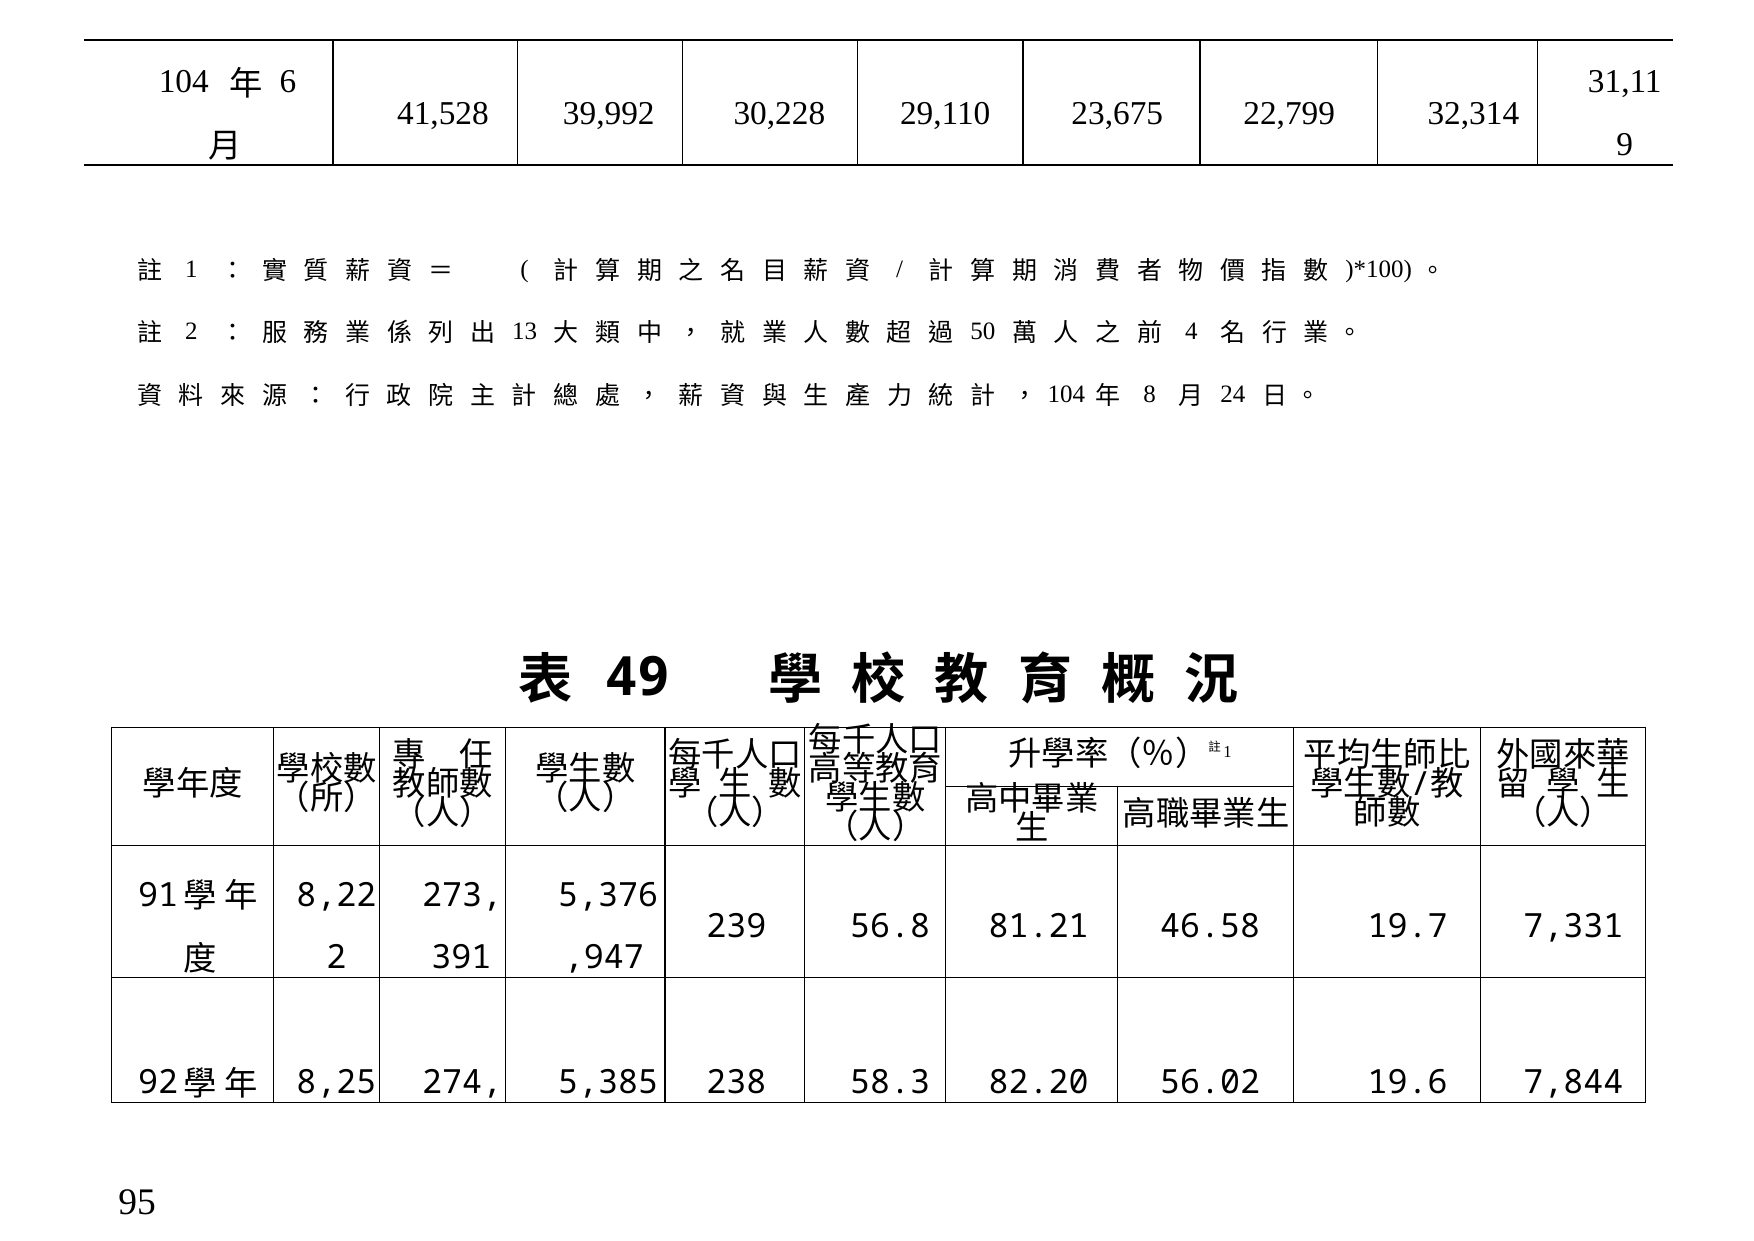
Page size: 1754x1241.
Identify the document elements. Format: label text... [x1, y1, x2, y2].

table_header 平均生師比 學生數/教師數 [1294, 728, 1480, 845]
table_cell 29,110 [858, 41, 1022, 164]
table_header 學校數 （所） [274, 728, 379, 845]
table_cell 104年6月 [84, 41, 332, 164]
table_cell 58.3 [805, 978, 945, 1102]
table_header 每千人口高等教育學生數（人） [805, 728, 945, 845]
table_cell 22,799 [1201, 41, 1377, 164]
table_cell 8,25 [274, 978, 379, 1102]
table_header 每千人口 學 生 數 （人） [666, 728, 804, 845]
table_cell 7,331 [1481, 846, 1645, 977]
table_cell 273,391 [380, 846, 505, 977]
table_cell 82.20 [946, 978, 1117, 1102]
table_cell 19.6 [1294, 978, 1480, 1102]
table_cell 5,385 [506, 978, 664, 1102]
table_cell 高中畢業生 [946, 787, 1117, 845]
table_cell 92學年 [112, 978, 273, 1102]
table_cell 高職畢業生 [1118, 787, 1293, 845]
table_header 外國來華 留 學 生 （人） [1481, 728, 1645, 845]
table_cell 41,528 [334, 41, 517, 164]
table_cell 239 [666, 846, 804, 977]
table_cell 56.02 [1118, 978, 1293, 1102]
subtitle 表49 學校教育概況 [128, 602, 1628, 727]
table_cell 39,992 [518, 41, 682, 164]
table_cell 31,119 [1538, 41, 1673, 164]
table_cell 19.7 [1294, 846, 1480, 977]
table_cell 8,222 [274, 846, 379, 977]
table_cell 30,228 [683, 41, 857, 164]
table_header 學生數 （人） [506, 728, 664, 845]
table_cell 238 [666, 978, 804, 1102]
text 註1：實質薪資＝ (計算期之名目薪資/計算期消費者物價指數)*100)。 [128, 227, 1628, 289]
table_cell 81.21 [946, 846, 1117, 977]
table_header 升學率（％）註1 [946, 728, 1293, 786]
table_cell 274, [380, 978, 505, 1102]
table_cell 56.8 [805, 846, 945, 977]
table_header 專 任 教師數 （人） [380, 728, 505, 845]
table_cell 7,844 [1481, 978, 1645, 1102]
table_header 學年度 [112, 728, 273, 845]
table_cell 32,314 [1378, 41, 1537, 164]
table_cell 91學年度 [112, 846, 273, 977]
text 註2：服務業係列出13大類中，就業人數超過50萬人之前4名行業。 [128, 289, 1628, 352]
text 資料來源：行政院主計總處，薪資與生產力統計，104年8月24日。 [128, 352, 1628, 414]
table_cell 23,675 [1024, 41, 1199, 164]
table_cell 46.58 [1118, 846, 1293, 977]
table_cell 5,376,947 [506, 846, 664, 977]
